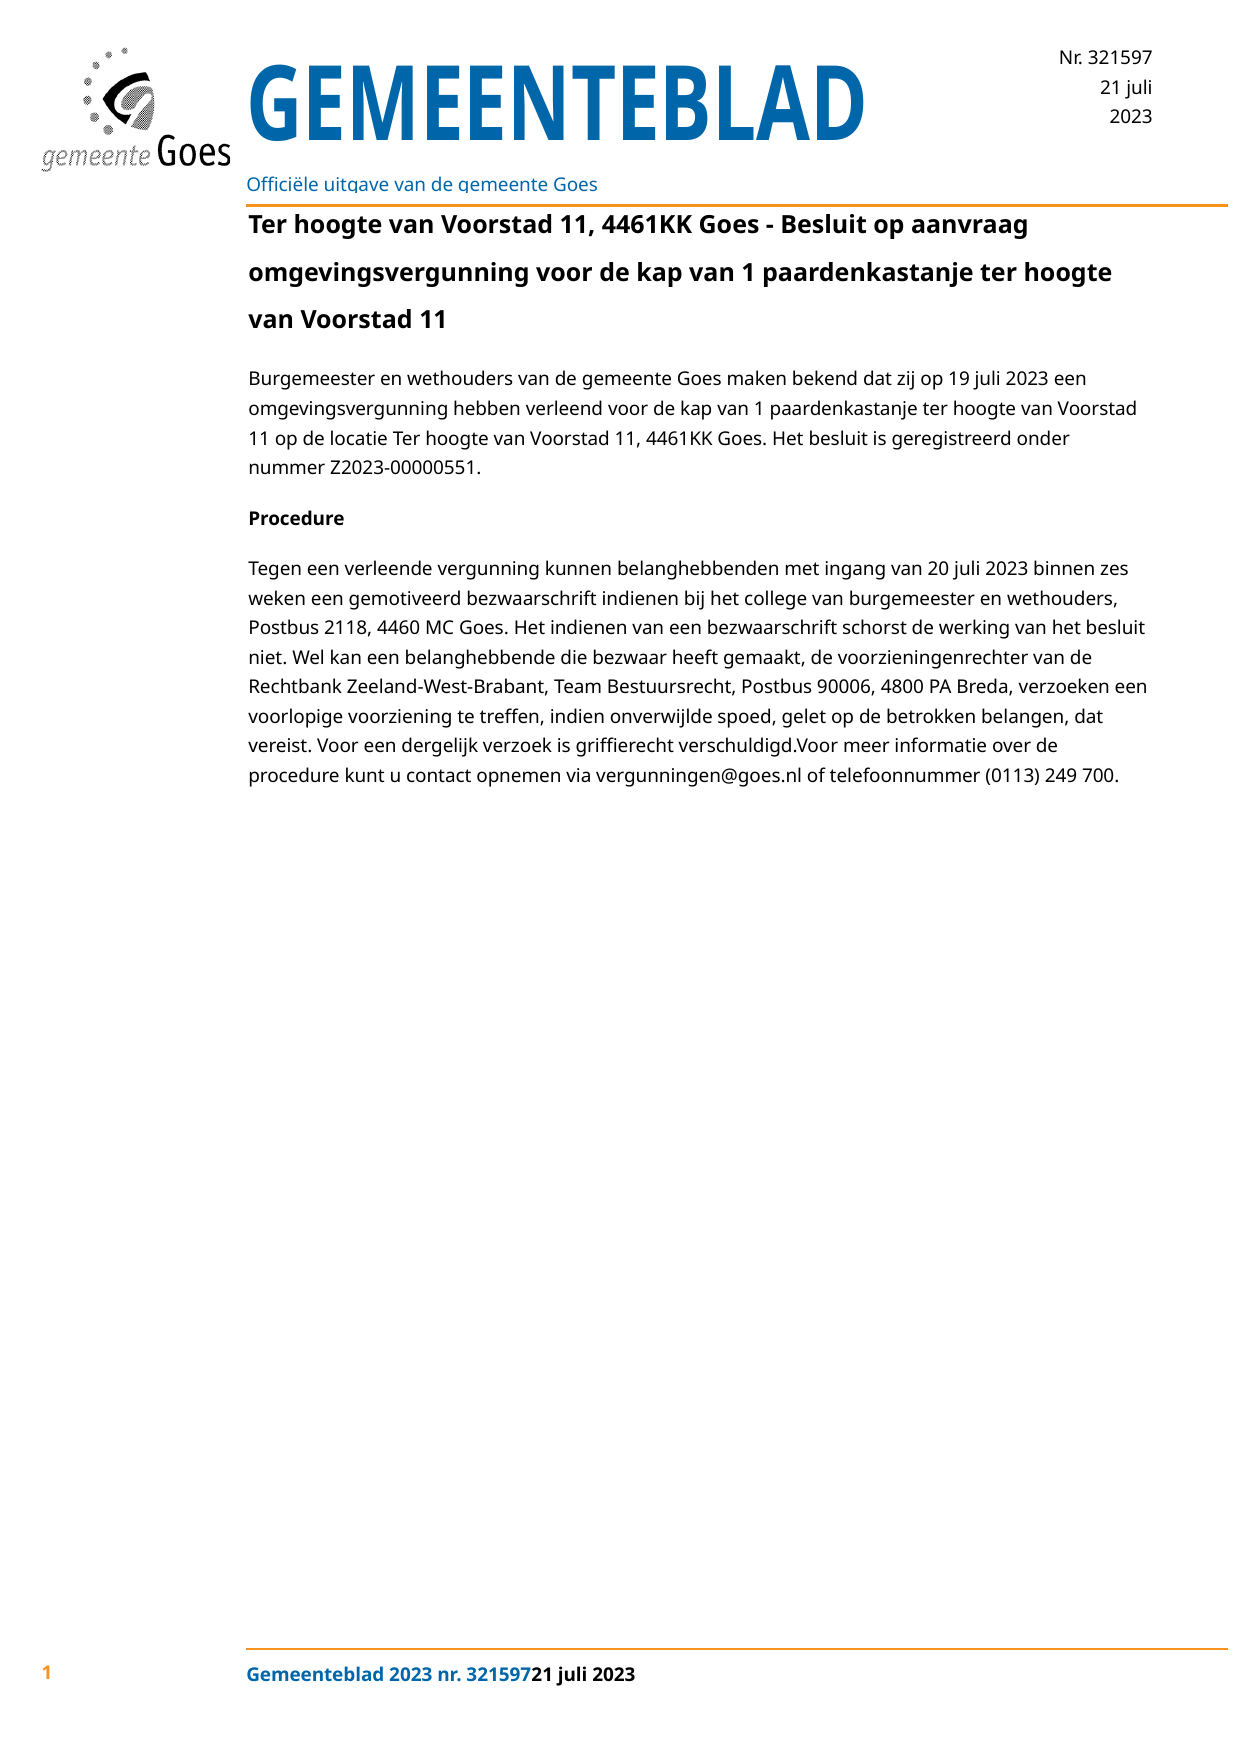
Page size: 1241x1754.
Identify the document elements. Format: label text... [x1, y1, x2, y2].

text Procedure [248, 505, 1152, 530]
text Ter hoogte van Voorstad 11, 4461KK Goes - Besluit op aanvraag omgevingsvergunning voor de kap van 1 paardenkastanje ter hoogte van Voorstad 11 [248, 207, 1152, 336]
picture [41, 47, 231, 172]
text Burgemeester en wethouders van de gemeente Goes maken bekend dat zij op 19 juli 2023 een omgevingsvergunning hebben verleend voor de kap van 1 paardenkastanje ter hoogte van Voorstad 11 op de locatie Ter hoogte van Voorstad 11, 4461KK Goes. Het besluit is geregistreerd onder nummer Z2023-00000551. [248, 366, 1152, 480]
text Tegen een verleende vergunning kunnen belanghebbenden met ingang van 20 juli 2023 binnen zes weken een gemotiveerd bezwaarschrift indienen bij het college van burgemeester en wethouders, Postbus 2118, 4460 MC Goes. Het indienen van een bezwaarschrift schorst de werking van het besluit niet. Wel kan een belanghebbende die bezwaar heeft gemaakt, de voorzieningenrechter van de Rechtbank Zeeland-West-Brabant, Team Bestuursrecht, Postbus 90006, 4800 PA Breda, verzoeken een voorlopige voorziening te treffen, indien onverwijlde spoed, gelet op de betrokken belangen, dat vereist. Voor een dergelijk verzoek is griffierecht verschuldigd.Voor meer informatie over de procedure kunt u contact opnemen via vergunningen@goes.nl of telefoonnummer (0113) 249 700. [248, 555, 1152, 788]
